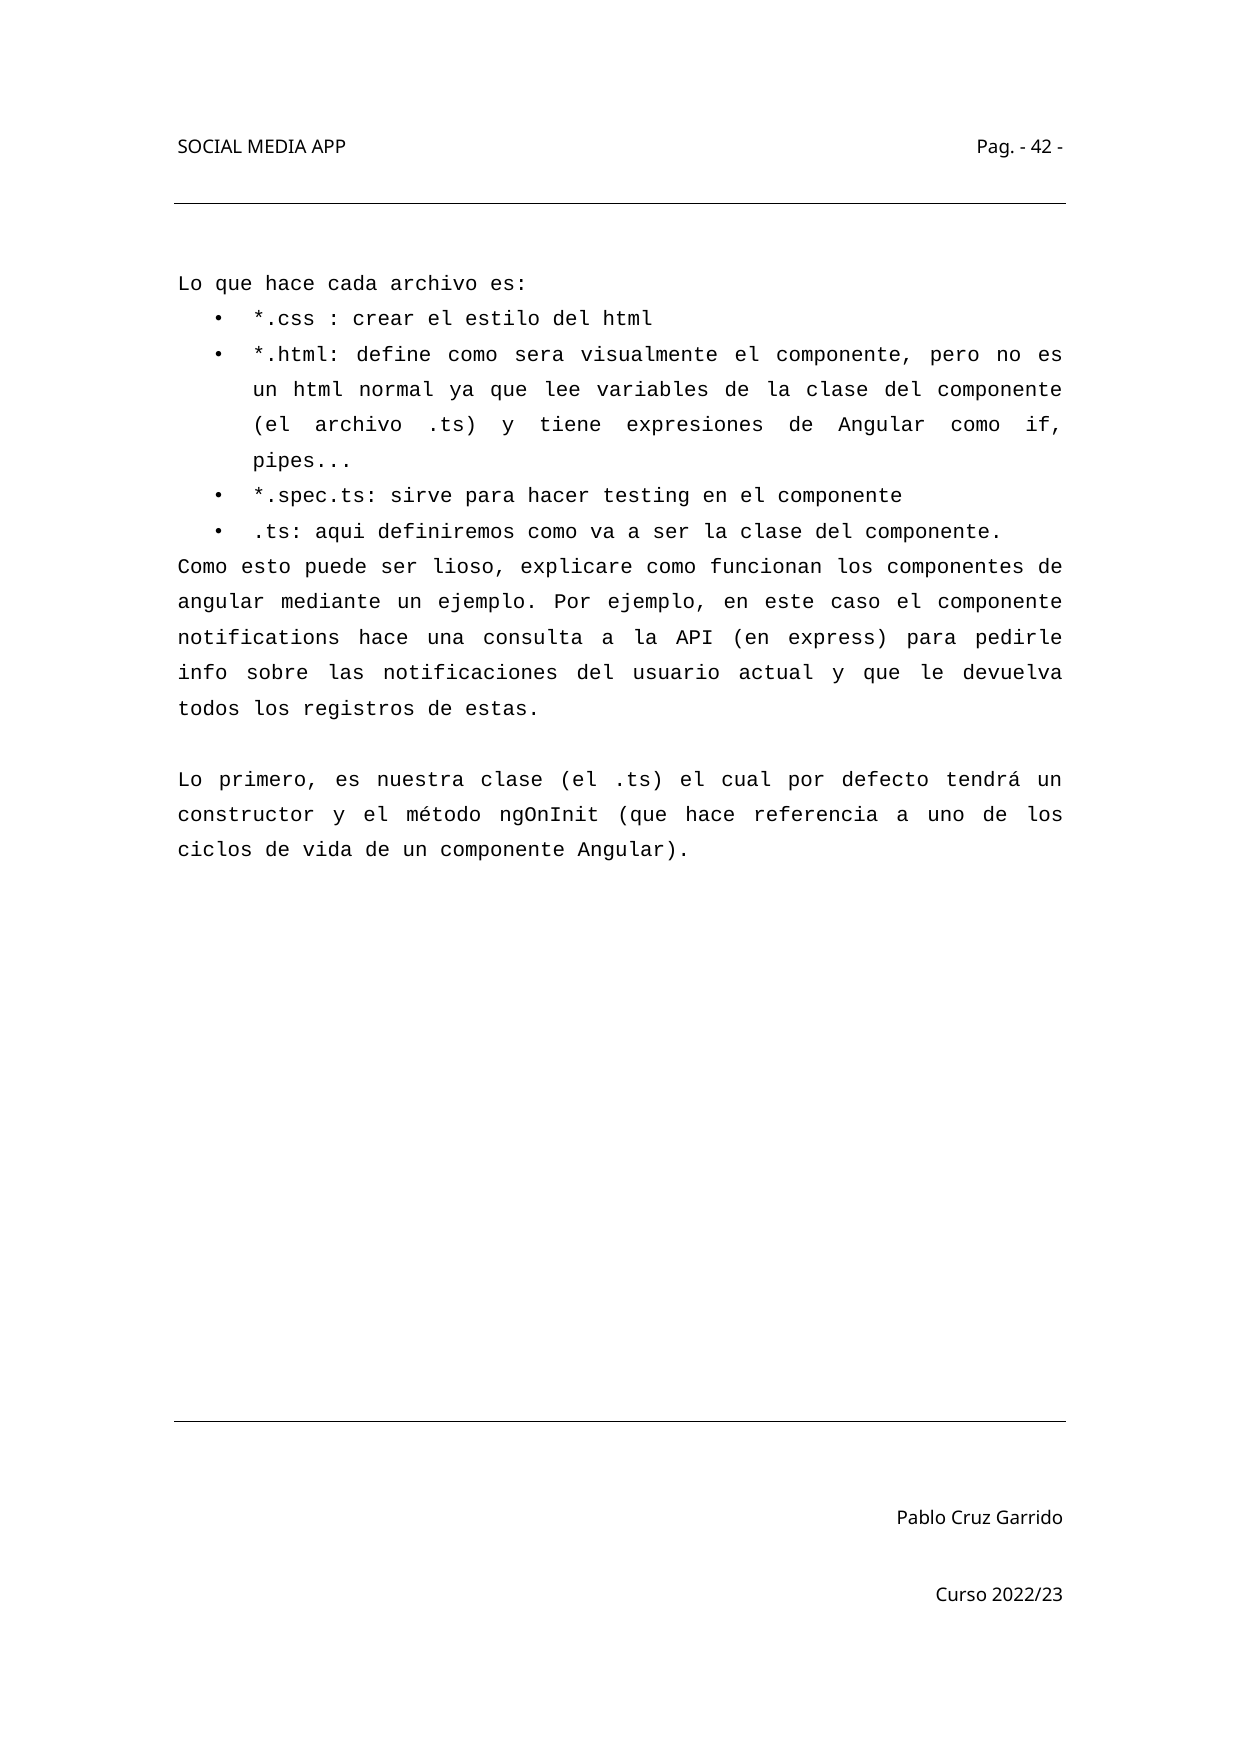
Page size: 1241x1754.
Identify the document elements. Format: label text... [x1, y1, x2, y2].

list *.spec.ts: sirve para hacer testing en el componente [215, 485, 1063, 509]
text Lo que hace cada archivo es: [177, 273, 1063, 296]
text Como esto puede ser lioso, explicare como funcionan los componentes de angular mediante un ejemplo. Por ejemplo, en este caso el componente notifications hace una consulta a la API (en express) para pedirle info sobre las notificaciones del usuario actual y que le devuelva todos los registros de estas. [177, 556, 1063, 721]
list *.html: define como sera visualmente el componente, pero no es un html normal ya que lee variables de la clase del componente (el archivo .ts) y tiene expresiones de Angular como if, pipes... [215, 344, 1063, 473]
list .ts: aqui definiremos como va a ser la clase del componente. [215, 521, 1063, 544]
list *.css : crear el estilo del html [215, 308, 1063, 332]
text Lo primero, es nuestra clase (el .ts) el cual por defecto tendrá un constructor y el método ngOnInit (que hace referencia a uno de los ciclos de vida de un componente Angular). [177, 769, 1063, 863]
